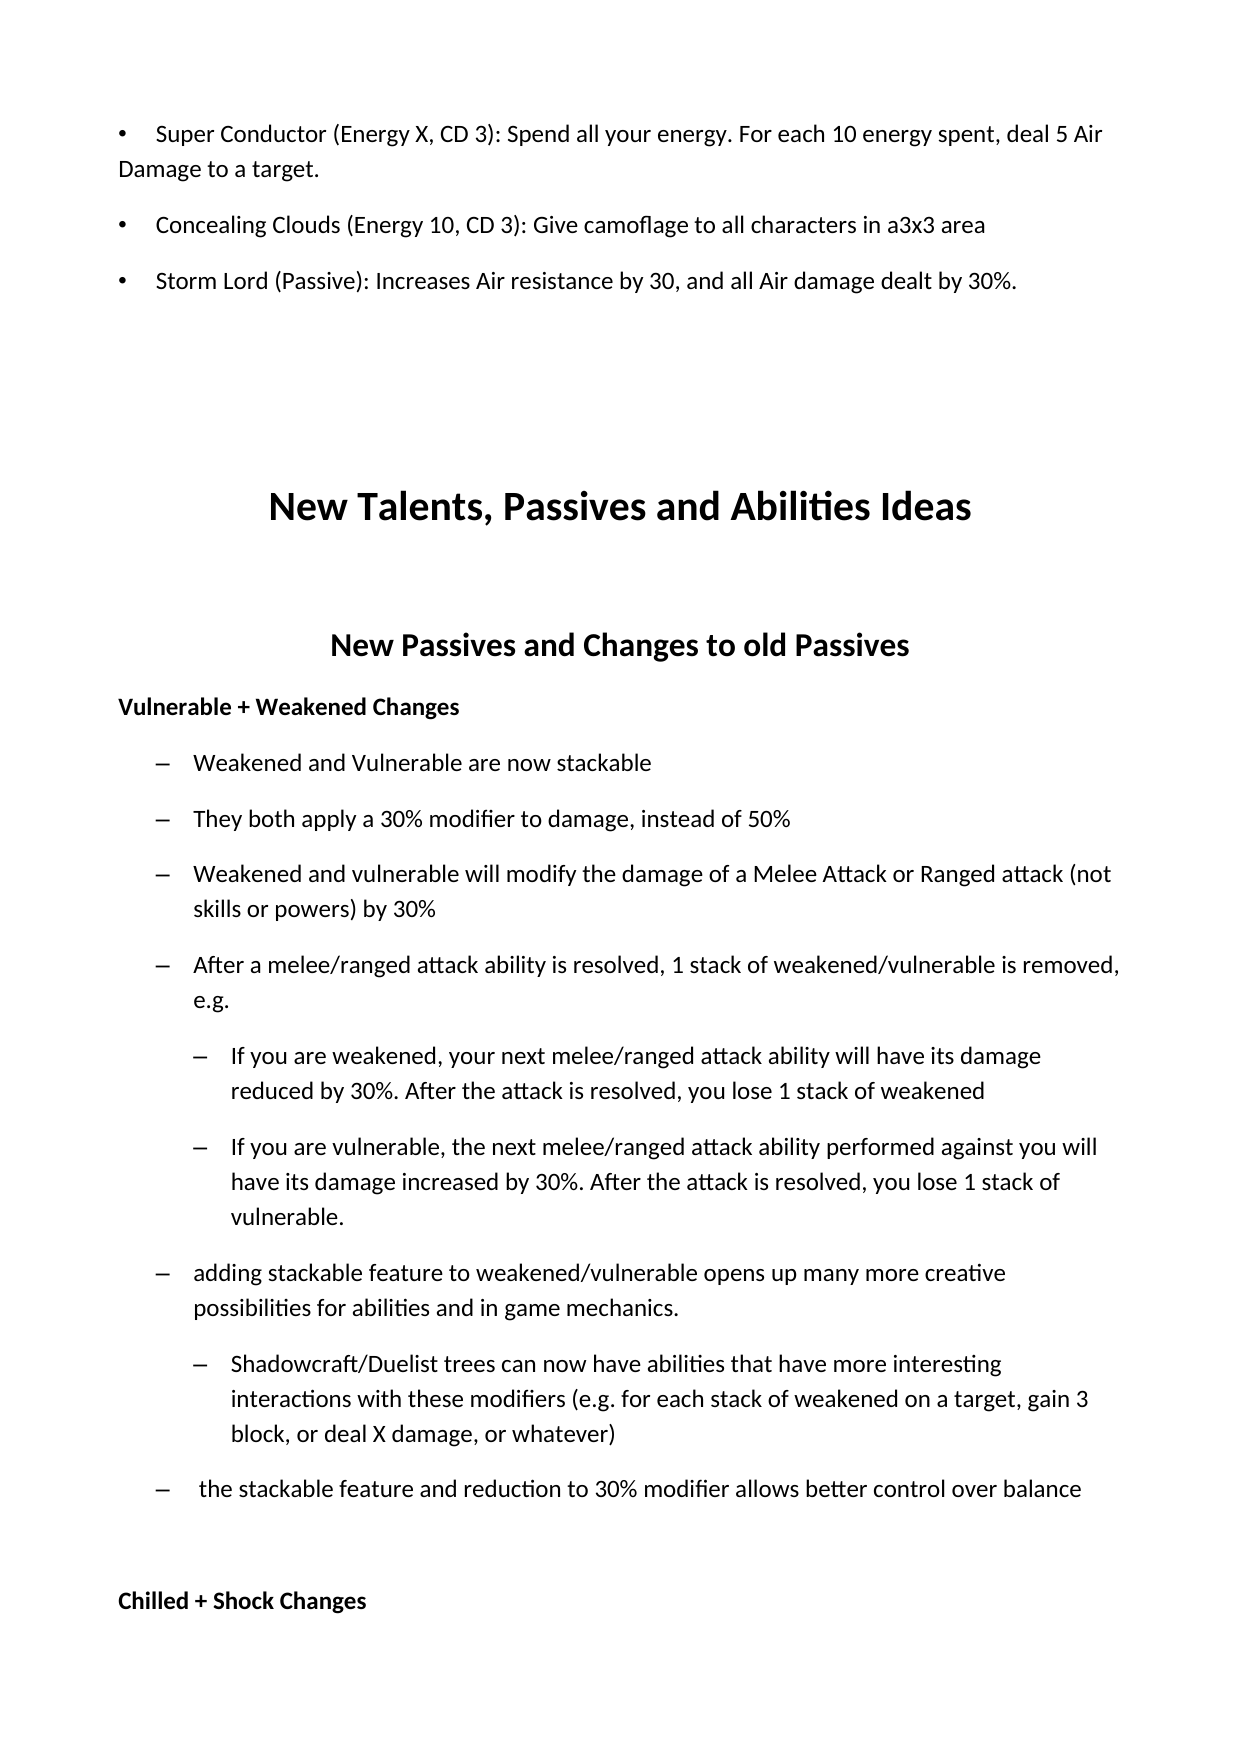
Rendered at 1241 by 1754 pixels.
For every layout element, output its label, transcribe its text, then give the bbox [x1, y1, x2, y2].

list After a melee/ranged attack ability is resolved, 1 stack of weakened/vulnerable is removed, e.g. [156, 949, 1122, 1015]
list If you are vulnerable, the next melee/ranged attack ability performed against you will have its damage increased by 30%. After the attack is resolved, you lose 1 stack of vulnerable. [193, 1131, 1122, 1232]
list Shadowcraft/Duelist trees can now have abilities that have more interesting interactions with these modifiers (e.g. for each stack of weakened on a target, gain 3 block, or deal X damage, or whatever) [193, 1348, 1122, 1448]
list the stackable feature and reduction to 30% modifier allows better control over balance [156, 1474, 1122, 1504]
list Weakened and vulnerable will modify the damage of a Melee Attack or Ranged attack (not skills or powers) by 30% [156, 859, 1122, 924]
list Weakened and Vulnerable are now stackable [156, 747, 1122, 777]
list Concealing Clouds (Energy 10, CD 3): Give camoflage to all characters in a3x3 area [81, 209, 1122, 239]
list Super Conductor (Energy X, CD 3): Spend all your energy. For each 10 energy spent, deal 5 Air Damage to a target. [81, 118, 1122, 184]
list They both apply a 30% modifier to damage, instead of 50% [156, 803, 1122, 833]
list If you are weakened, your next melee/ranged attack ability will have its damage reduced by 30%. After the attack is resolved, you lose 1 stack of weakened [193, 1040, 1122, 1106]
text Vulnerable + Weakened Changes [118, 691, 1122, 722]
list adding stackable feature to weakened/vulnerable opens up many more creative possibilities for abilities and in game mechanics. [156, 1257, 1122, 1322]
text New Passives and Changes to old Passives [118, 623, 1122, 664]
text New Talents, Passives and Abilities Ideas [118, 480, 1122, 531]
text Chilled + Shock Changes [118, 1585, 1122, 1616]
list Storm Lord (Passive): Increases Air resistance by 30, and all Air damage dealt by 30%. [81, 265, 1122, 295]
